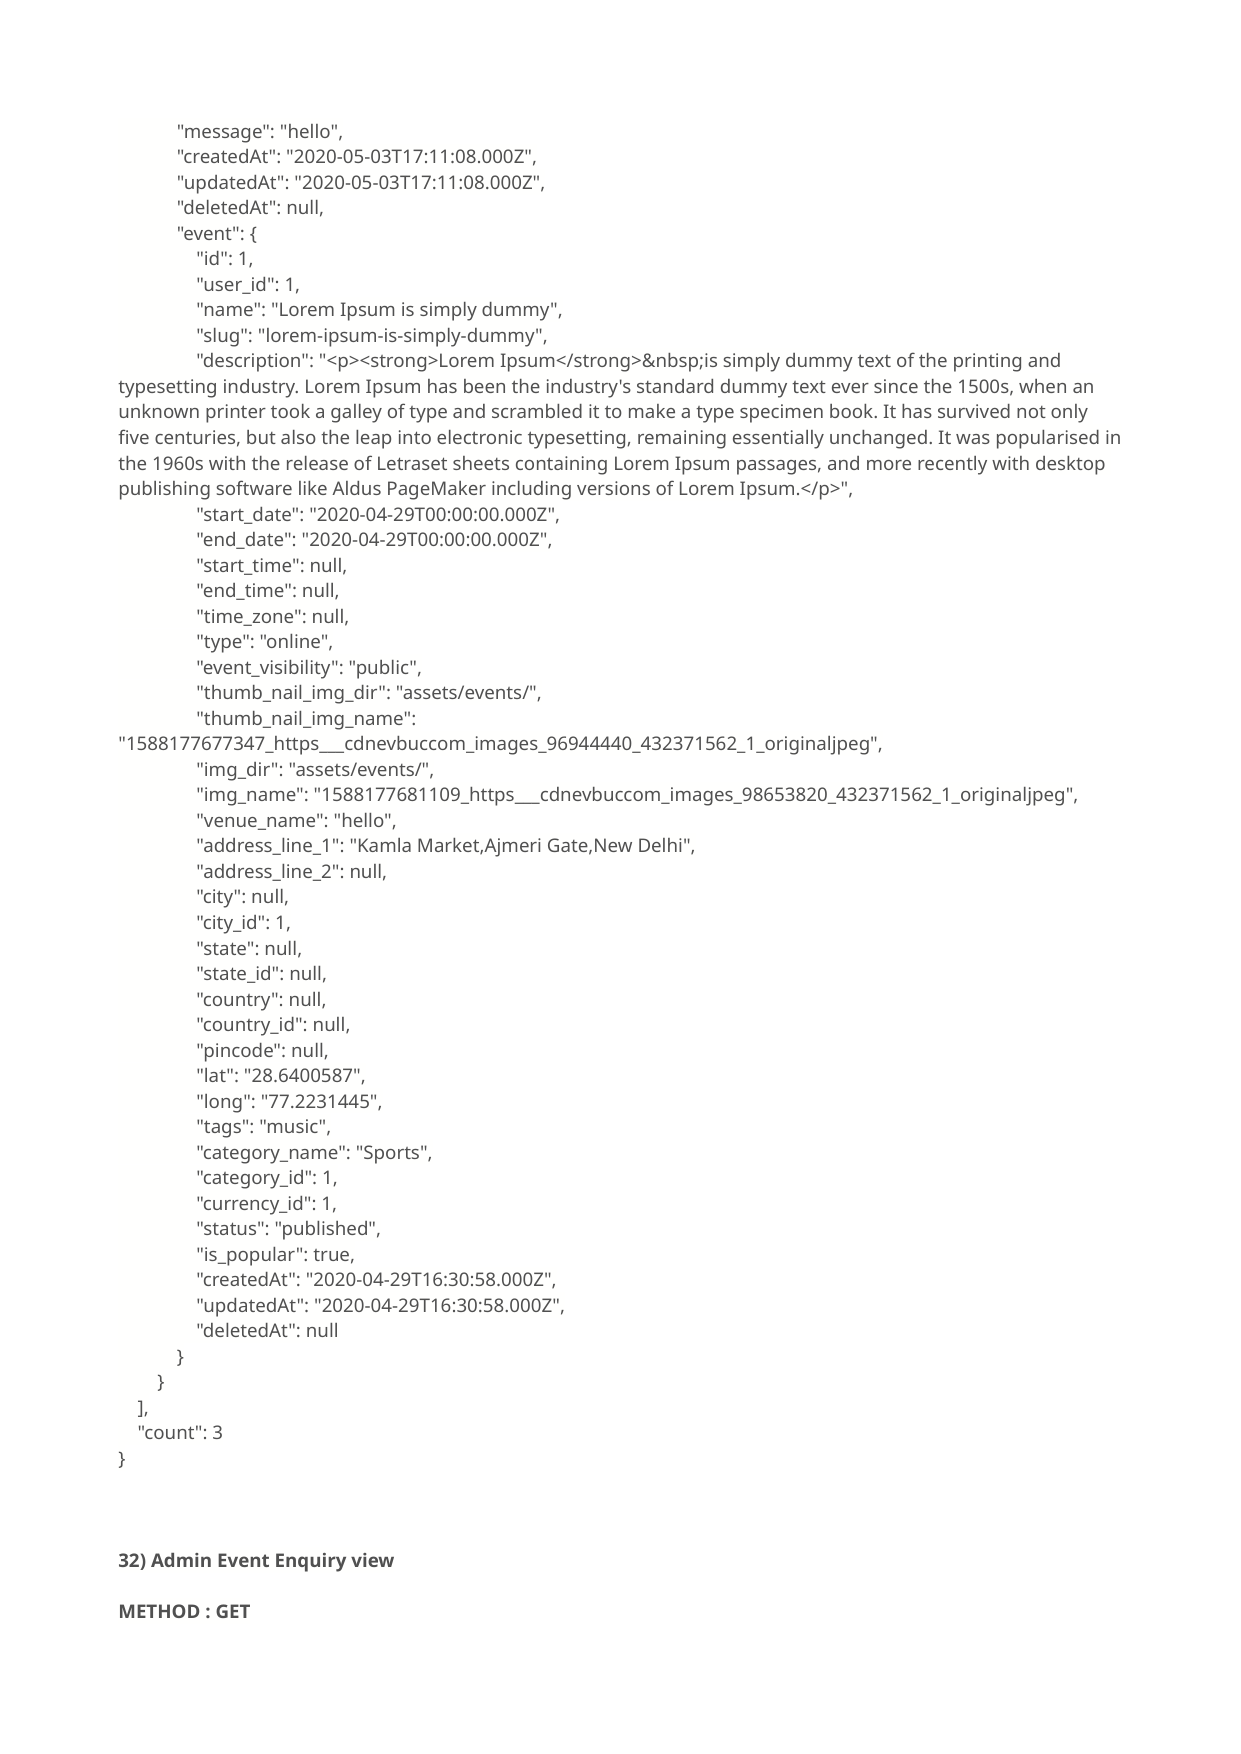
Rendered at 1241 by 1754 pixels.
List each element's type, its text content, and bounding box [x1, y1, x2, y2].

text "name": "Lorem Ipsum is simply dummy", [118, 297, 1122, 322]
text "event_visibility": "public", [118, 654, 1122, 679]
text "thumb_nail_img_dir": "assets/events/", [118, 679, 1122, 705]
text "start_date": "2020-04-29T00:00:00.000Z", [118, 501, 1122, 526]
text } [118, 1343, 1122, 1369]
text "category_id": 1, [118, 1164, 1122, 1190]
text "createdAt": "2020-04-29T16:30:58.000Z", [118, 1267, 1122, 1292]
text "deletedAt": null, [118, 195, 1122, 220]
text "img_dir": "assets/events/", [118, 756, 1122, 782]
text "address_line_1": "Kamla Market,Ajmeri Gate,New Delhi", [118, 833, 1122, 858]
text "time_zone": null, [118, 603, 1122, 628]
text "address_line_2": null, [118, 858, 1122, 884]
text "slug": "lorem-ipsum-is-simply-dummy", [118, 322, 1122, 348]
text "currency_id": 1, [118, 1190, 1122, 1216]
text "is_popular": true, [118, 1241, 1122, 1267]
text "city_id": 1, [118, 909, 1122, 935]
text "end_time": null, [118, 577, 1122, 603]
text "deletedAt": null [118, 1318, 1122, 1343]
text "state": null, [118, 935, 1122, 960]
text "venue_name": "hello", [118, 807, 1122, 833]
text "message": "hello", [118, 118, 1122, 144]
text "lat": "28.6400587", [118, 1062, 1122, 1088]
text "event": { [118, 220, 1122, 246]
text "pincode": null, [118, 1037, 1122, 1062]
text "status": "published", [118, 1216, 1122, 1241]
text "tags": "music", [118, 1113, 1122, 1139]
text "user_id": 1, [118, 271, 1122, 297]
text "state_id": null, [118, 960, 1122, 986]
text "country": null, [118, 986, 1122, 1011]
text "updatedAt": "2020-04-29T16:30:58.000Z", [118, 1292, 1122, 1318]
text "category_name": "Sports", [118, 1139, 1122, 1164]
text "count": 3 [118, 1420, 1122, 1445]
text } [118, 1445, 1122, 1471]
text ], [118, 1394, 1122, 1420]
text } [118, 1369, 1122, 1394]
text "start_time": null, [118, 552, 1122, 577]
text 32) Admin Event Enquiry view [118, 1547, 1122, 1573]
text "img_name": "1588177681109_https___cdnevbuccom_images_98653820_432371562_1_originaljpeg", [118, 782, 1122, 807]
text "country_id": null, [118, 1011, 1122, 1037]
text "city": null, [118, 884, 1122, 909]
text "end_date": "2020-04-29T00:00:00.000Z", [118, 526, 1122, 552]
text "type": "online", [118, 628, 1122, 654]
text "description": "<p><strong>Lorem Ipsum</strong>&nbsp;is simply dummy text of the printing and typesetting industry. Lorem Ipsum has been the industry's standard dummy text ever since the 1500s, when an unknown printer took a galley of type and scrambled it to make a type specimen book. It has survived not only five centuries, but also the leap into electronic typesetting, remaining essentially unchanged. It was popularised in the 1960s with the release of Letraset sheets containing Lorem Ipsum passages, and more recently with desktop publishing software like Aldus PageMaker including versions of Lorem Ipsum.</p>", [118, 348, 1122, 501]
text METHOD : GET [118, 1598, 1122, 1624]
text "updatedAt": "2020-05-03T17:11:08.000Z", [118, 169, 1122, 195]
text "id": 1, [118, 246, 1122, 271]
text "thumb_nail_img_name": "1588177677347_https___cdnevbuccom_images_96944440_432371562_1_originaljpeg", [118, 705, 1122, 756]
text "createdAt": "2020-05-03T17:11:08.000Z", [118, 144, 1122, 169]
text "long": "77.2231445", [118, 1088, 1122, 1113]
